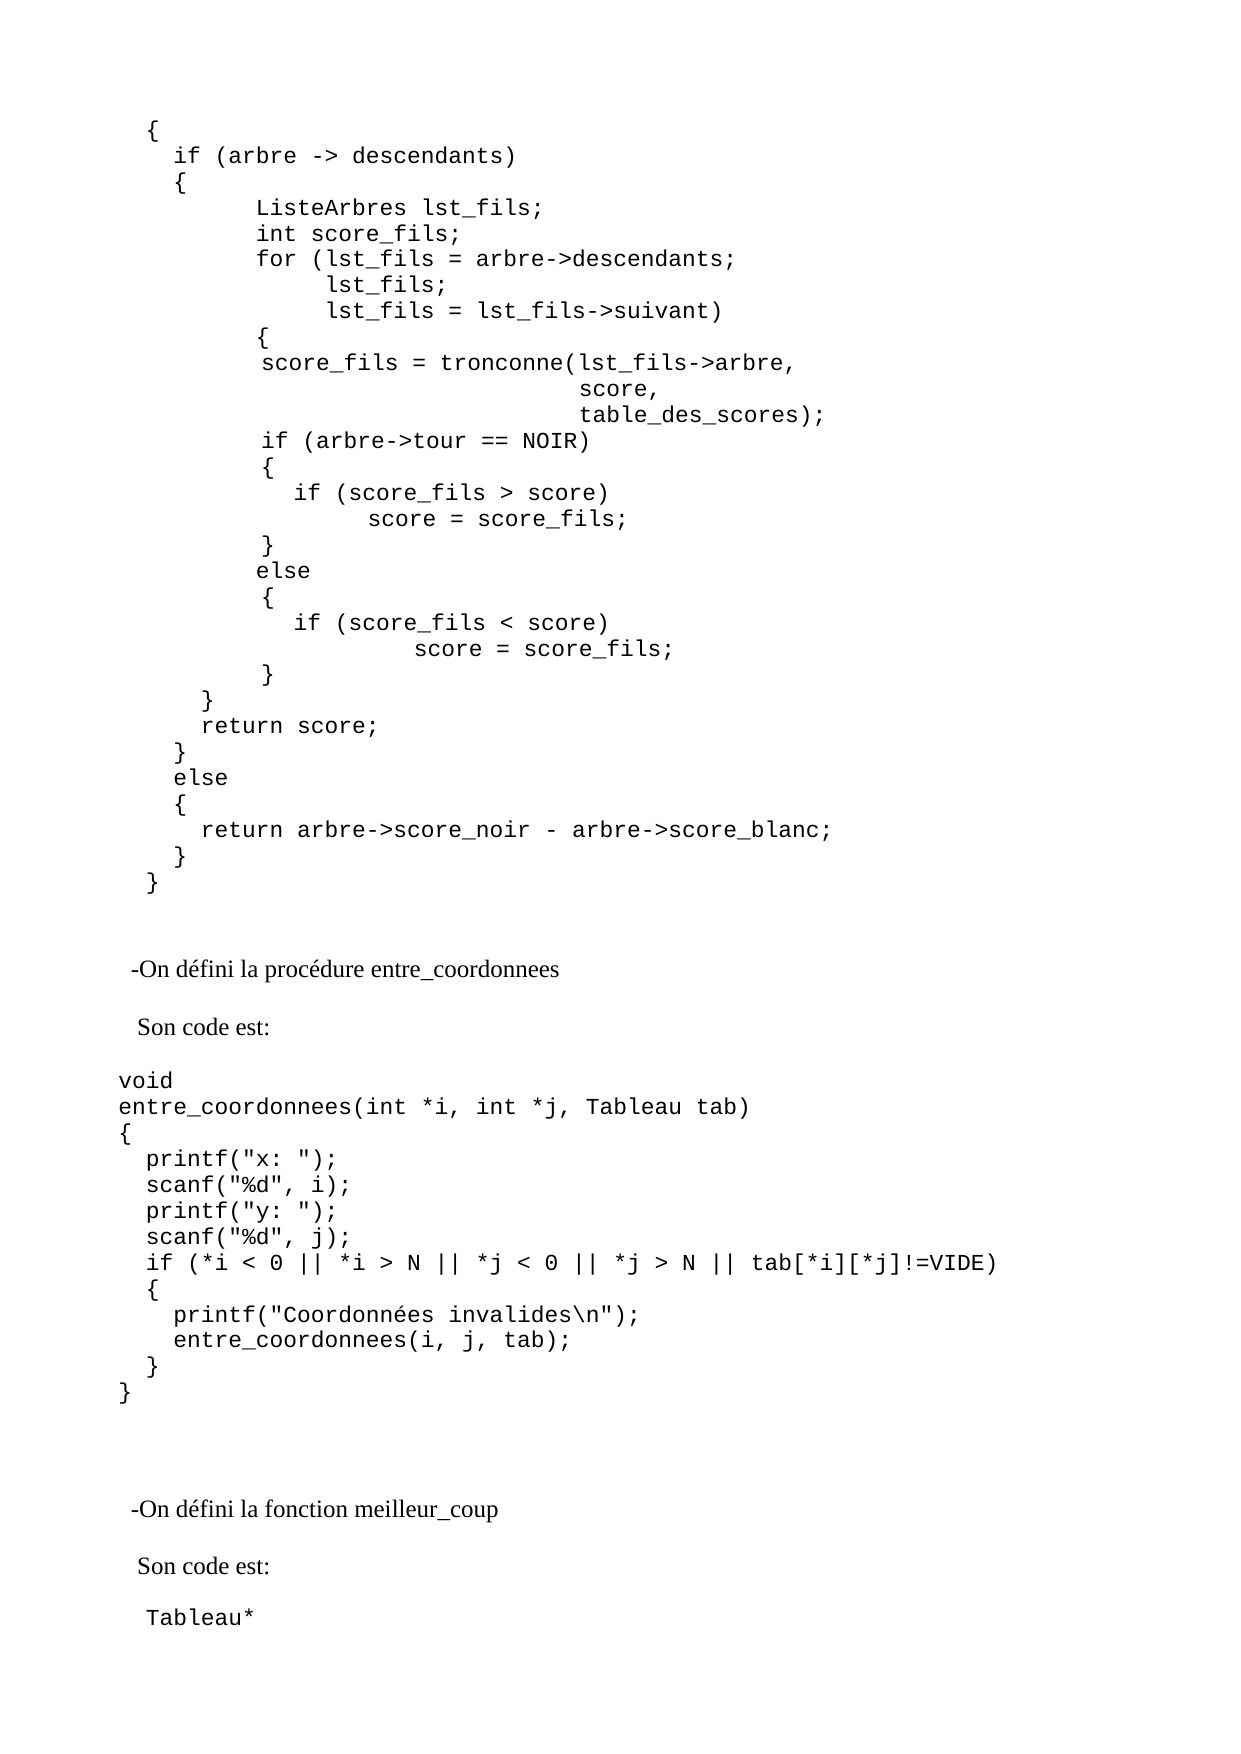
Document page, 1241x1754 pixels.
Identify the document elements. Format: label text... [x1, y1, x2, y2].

text printf("x: "); [118, 1147, 1122, 1173]
text entre_coordonnees(int *i, int *j, Tableau tab) [118, 1095, 1122, 1121]
text if (arbre->tour == NOIR) [118, 429, 1122, 455]
text } [118, 1355, 1122, 1381]
text int score_fils; [118, 222, 1122, 248]
text entre_coordonnees(i, j, tab); [118, 1329, 1122, 1355]
text return arbre->score_noir - arbre->score_blanc; [118, 818, 1122, 844]
text -On défini la procédure entre_coordonnees [118, 954, 1122, 983]
text return score; [118, 715, 1122, 741]
text score, [118, 377, 1122, 403]
text score = score_fils; [118, 637, 1122, 663]
text lst_fils = lst_fils->suivant) [118, 300, 1122, 326]
text scanf("%d", i); [118, 1173, 1122, 1199]
text { [118, 170, 1122, 196]
text scanf("%d", j); [118, 1225, 1122, 1251]
text } [118, 844, 1122, 870]
text if (score_fils > score) [118, 481, 1122, 507]
text ListeArbres lst_fils; [118, 196, 1122, 222]
text Son code est: [118, 1012, 1122, 1041]
text } [118, 689, 1122, 715]
text } [118, 663, 1122, 689]
text } [118, 1381, 1122, 1407]
text score_fils = tronconne(lst_fils->arbre, [118, 352, 1122, 377]
text else [118, 767, 1122, 792]
text Son code est: [118, 1551, 1122, 1580]
text { [118, 326, 1122, 352]
text { [118, 455, 1122, 481]
text { [118, 792, 1122, 818]
text if (score_fils < score) [118, 611, 1122, 637]
text else [118, 559, 1122, 585]
text if (*i < 0 || *i > N || *j < 0 || *j > N || tab[*i][*j]!=VIDE) [118, 1251, 1122, 1277]
text void [118, 1069, 1122, 1095]
text Tableau* [118, 1606, 1122, 1632]
text printf("y: "); [118, 1199, 1122, 1225]
text { [118, 118, 1122, 144]
text printf("Coordonnées invalides\n"); [118, 1303, 1122, 1329]
text score = score_fils; [118, 507, 1122, 533]
text { [118, 585, 1122, 611]
text { [118, 1277, 1122, 1303]
text } [118, 870, 1122, 896]
text table_des_scores); [118, 403, 1122, 429]
text -On défini la fonction meilleur_coup [118, 1494, 1122, 1522]
text } [118, 533, 1122, 559]
text for (lst_fils = arbre->descendants; [118, 248, 1122, 274]
text lst_fils; [118, 274, 1122, 300]
text { [118, 1121, 1122, 1147]
text } [118, 741, 1122, 767]
text if (arbre -> descendants) [118, 144, 1122, 170]
